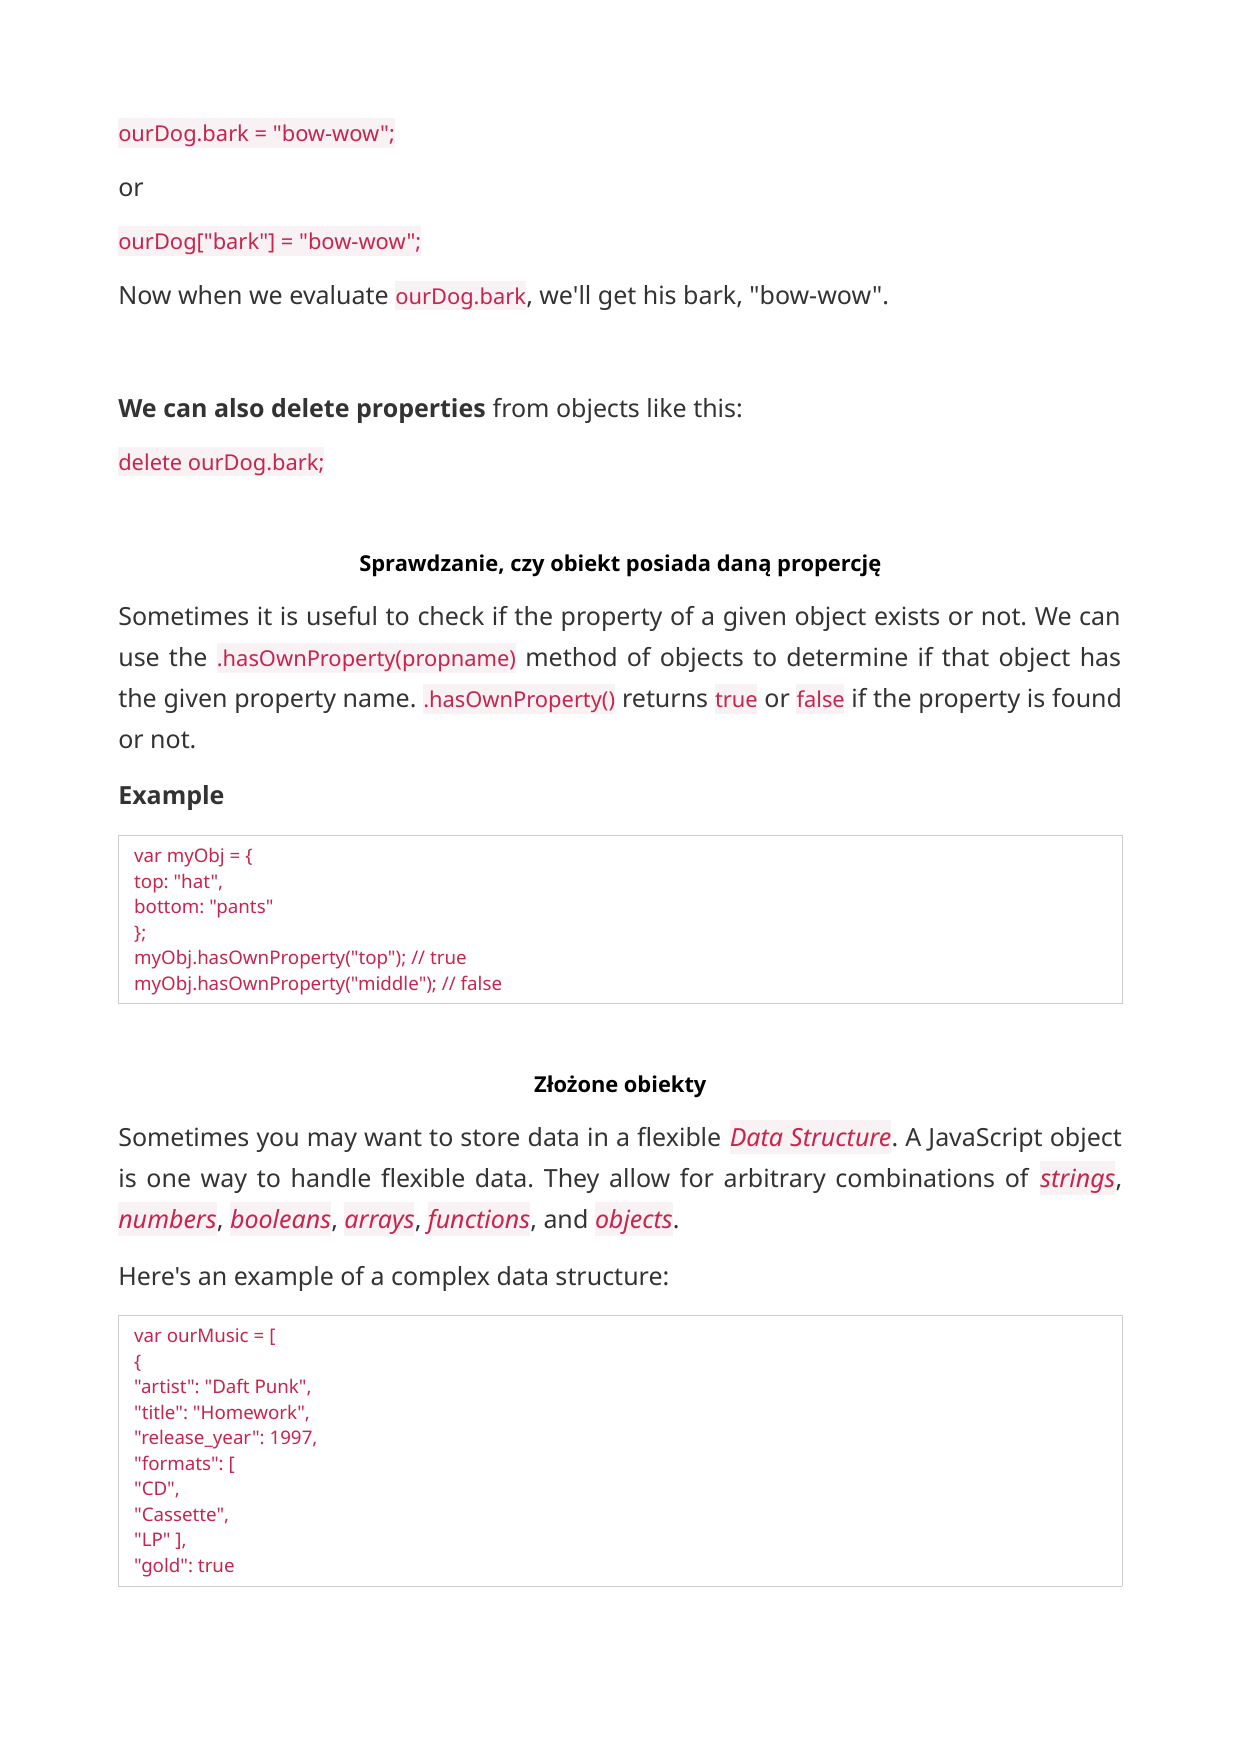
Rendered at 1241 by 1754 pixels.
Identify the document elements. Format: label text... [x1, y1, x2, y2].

text or [118, 169, 1122, 203]
text Here's an example of a complex data structure: [118, 1258, 1122, 1292]
text Sometimes it is useful to check if the property of a given object exists or not. We can use the .hasOwnProperty(propname) method of objects to determine if that object has the given property name. .hasOwnProperty() returns true or false if the property is found or not. [118, 599, 1122, 756]
text ourDog.bark = "bow-wow"; [118, 118, 1122, 148]
text Example [118, 778, 1122, 812]
text Sometimes you may want to store data in a flexible Data Structure. A JavaScript object is one way to handle flexible data. They allow for arbitrary combinations of strings, numbers, booleans, arrays, functions, and objects. [118, 1120, 1122, 1236]
text delete ourDog.bark; [118, 447, 1122, 476]
text var ourMusic = [ { "artist": "Daft Punk", "title": "Homework", "release_year": 1997, "formats": [ "CD", "Cassette", "LP" ], "gold": true [119, 1316, 1122, 1586]
text ourDog["bark"] = "bow-wow"; [118, 226, 1122, 256]
text Now when we evaluate ourDog.bark, we'll get his bark, "bow-wow". [118, 277, 1122, 311]
text Złożone obiekty [118, 1069, 1122, 1098]
text We can also delete properties from objects like this: [118, 390, 1122, 424]
text var myObj = { top: "hat", bottom: "pants" }; myObj.hasOwnProperty("top"); // true myObj.hasOwnProperty("middle"); // false [119, 836, 1122, 1003]
text Sprawdzanie, czy obiekt posiada daną propercję [118, 548, 1122, 577]
